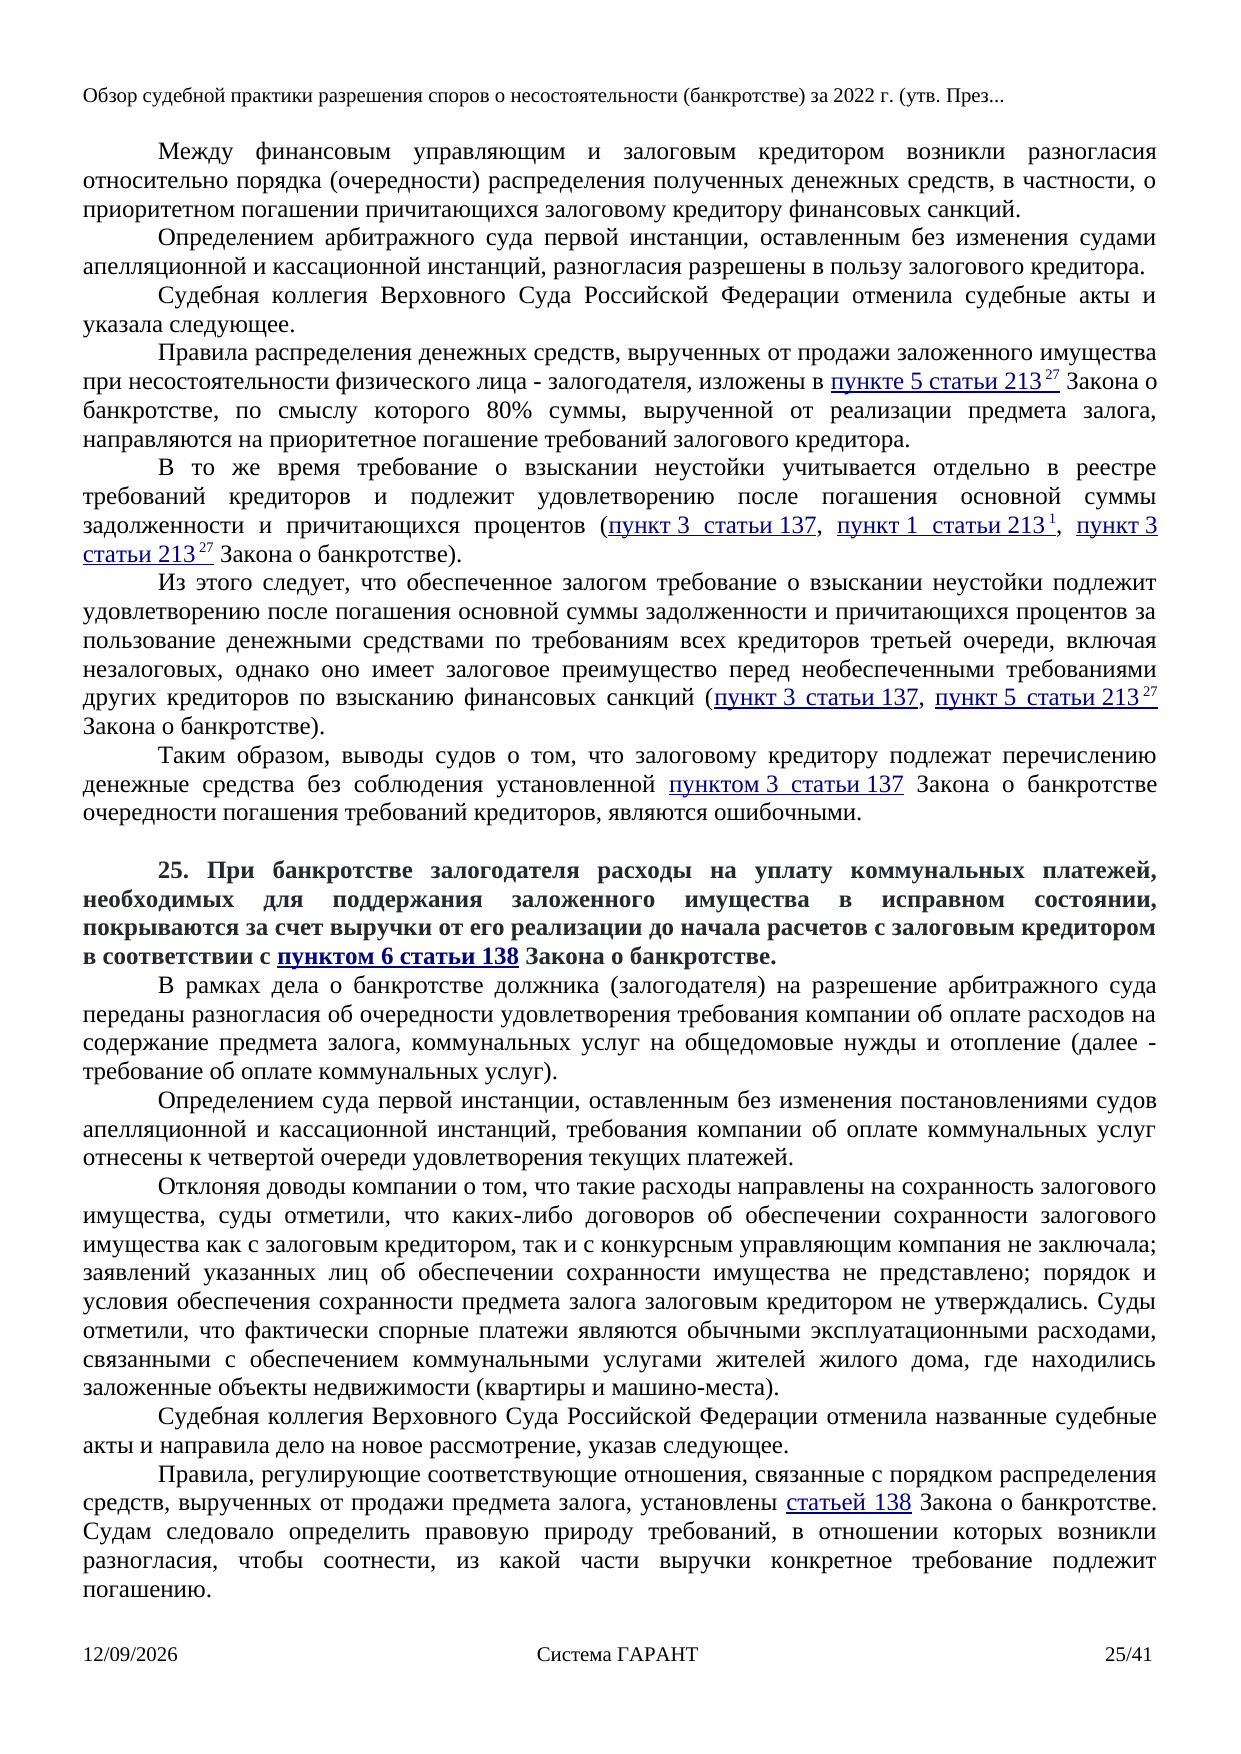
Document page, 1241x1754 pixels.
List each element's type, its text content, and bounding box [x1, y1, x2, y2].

text Из этого следует, что обеспеченное залогом требование о взыскании неустойки подлежит удовлетворению после погашения основной суммы задолженности и причитающихся процентов за пользование денежными средствами по требованиям всех кредиторов третьей очереди, включая незалоговых, однако оно имеет залоговое преимущество перед необеспеченными требованиями других кредиторов по взысканию финансовых санкций (пункт 3 статьи 137, пункт 5 статьи 213 27 Закона о банкротстве). [83, 567, 1157, 740]
text Определением суда первой инстанции, оставленным без изменения постановлениями судов апелляционной и кассационной инстанций, требования компании об оплате коммунальных услуг отнесены к четвертой очереди удовлетворения текущих платежей. [83, 1085, 1157, 1171]
text Судебная коллегия Верховного Суда Российской Федерации отменила названные судебные акты и направила дело на новое рассмотрение, указав следующее. [83, 1401, 1157, 1459]
text Судебная коллегия Верховного Суда Российской Федерации отменила судебные акты и указала следующее. [83, 280, 1157, 337]
text Правила распределения денежных средств, вырученных от продажи заложенного имущества при несостоятельности физического лица - залогодателя, изложены в пункте 5 статьи 213 27 Закона о банкротстве, по смыслу которого 80% суммы, вырученной от реализации предмета залога, направляются на приоритетное погашение требований залогового кредитора. [83, 337, 1157, 452]
text Определением арбитражного суда первой инстанции, оставленным без изменения судами апелляционной и кассационной инстанций, разногласия разрешены в пользу залогового кредитора. [83, 222, 1157, 280]
text Между финансовым управляющим и залоговым кредитором возникли разногласия относительно порядка (очередности) распределения полученных денежных средств, в частности, о приоритетном погашении причитающихся залоговому кредитору финансовых санкций. [83, 136, 1157, 222]
text В то же время требование о взыскании неустойки учитывается отдельно в реестре требований кредиторов и подлежит удовлетворению после погашения основной суммы задолженности и причитающихся процентов (пункт 3 статьи 137, пункт 1 статьи 213 1, пункт 3 статьи 213 27 Закона о банкротстве). [83, 452, 1157, 567]
text В рамках дела о банкротстве должника (залогодателя) на разрешение арбитражного суда переданы разногласия об очередности удовлетворения требования компании об оплате расходов на содержание предмета залога, коммунальных услуг на общедомовые нужды и отопление (далее - требование об оплате коммунальных услуг). [83, 970, 1157, 1085]
text Отклоняя доводы компании о том, что такие расходы направлены на сохранность залогового имущества, суды отметили, что каких-либо договоров об обеспечении сохранности залогового имущества как с залоговым кредитором, так и с конкурсным управляющим компания не заключала; заявлений указанных лиц об обеспечении сохранности имущества не представлено; порядок и условия обеспечения сохранности предмета залога залоговым кредитором не утверждались. Суды отметили, что фактически спорные платежи являются обычными эксплуатационными расходами, связанными с обеспечением коммунальными услугами жителей жилого дома, где находились заложенные объекты недвижимости (квартиры и машино-места). [83, 1171, 1157, 1401]
text Правила, регулирующие соответствующие отношения, связанные с порядком распределения средств, вырученных от продажи предмета залога, установлены статьей 138 Закона о банкротстве. Судам следовало определить правовую природу требований, в отношении которых возникли разногласия, чтобы соотнести, из какой части выручки конкретное требование подлежит погашению. [83, 1459, 1157, 1602]
text 25. При банкротстве залогодателя расходы на уплату коммунальных платежей, необходимых для поддержания заложенного имущества в исправном состоянии, покрываются за счет выручки от его реализации до начала расчетов с залоговым кредитором в соответствии с пунктом 6 статьи 138 Закона о банкротстве. [83, 855, 1157, 970]
text Таким образом, выводы судов о том, что залоговому кредитору подлежат перечислению денежные средства без соблюдения установленной пунктом 3 статьи 137 Закона о банкротстве очередности погашения требований кредиторов, являются ошибочными. [83, 740, 1157, 826]
